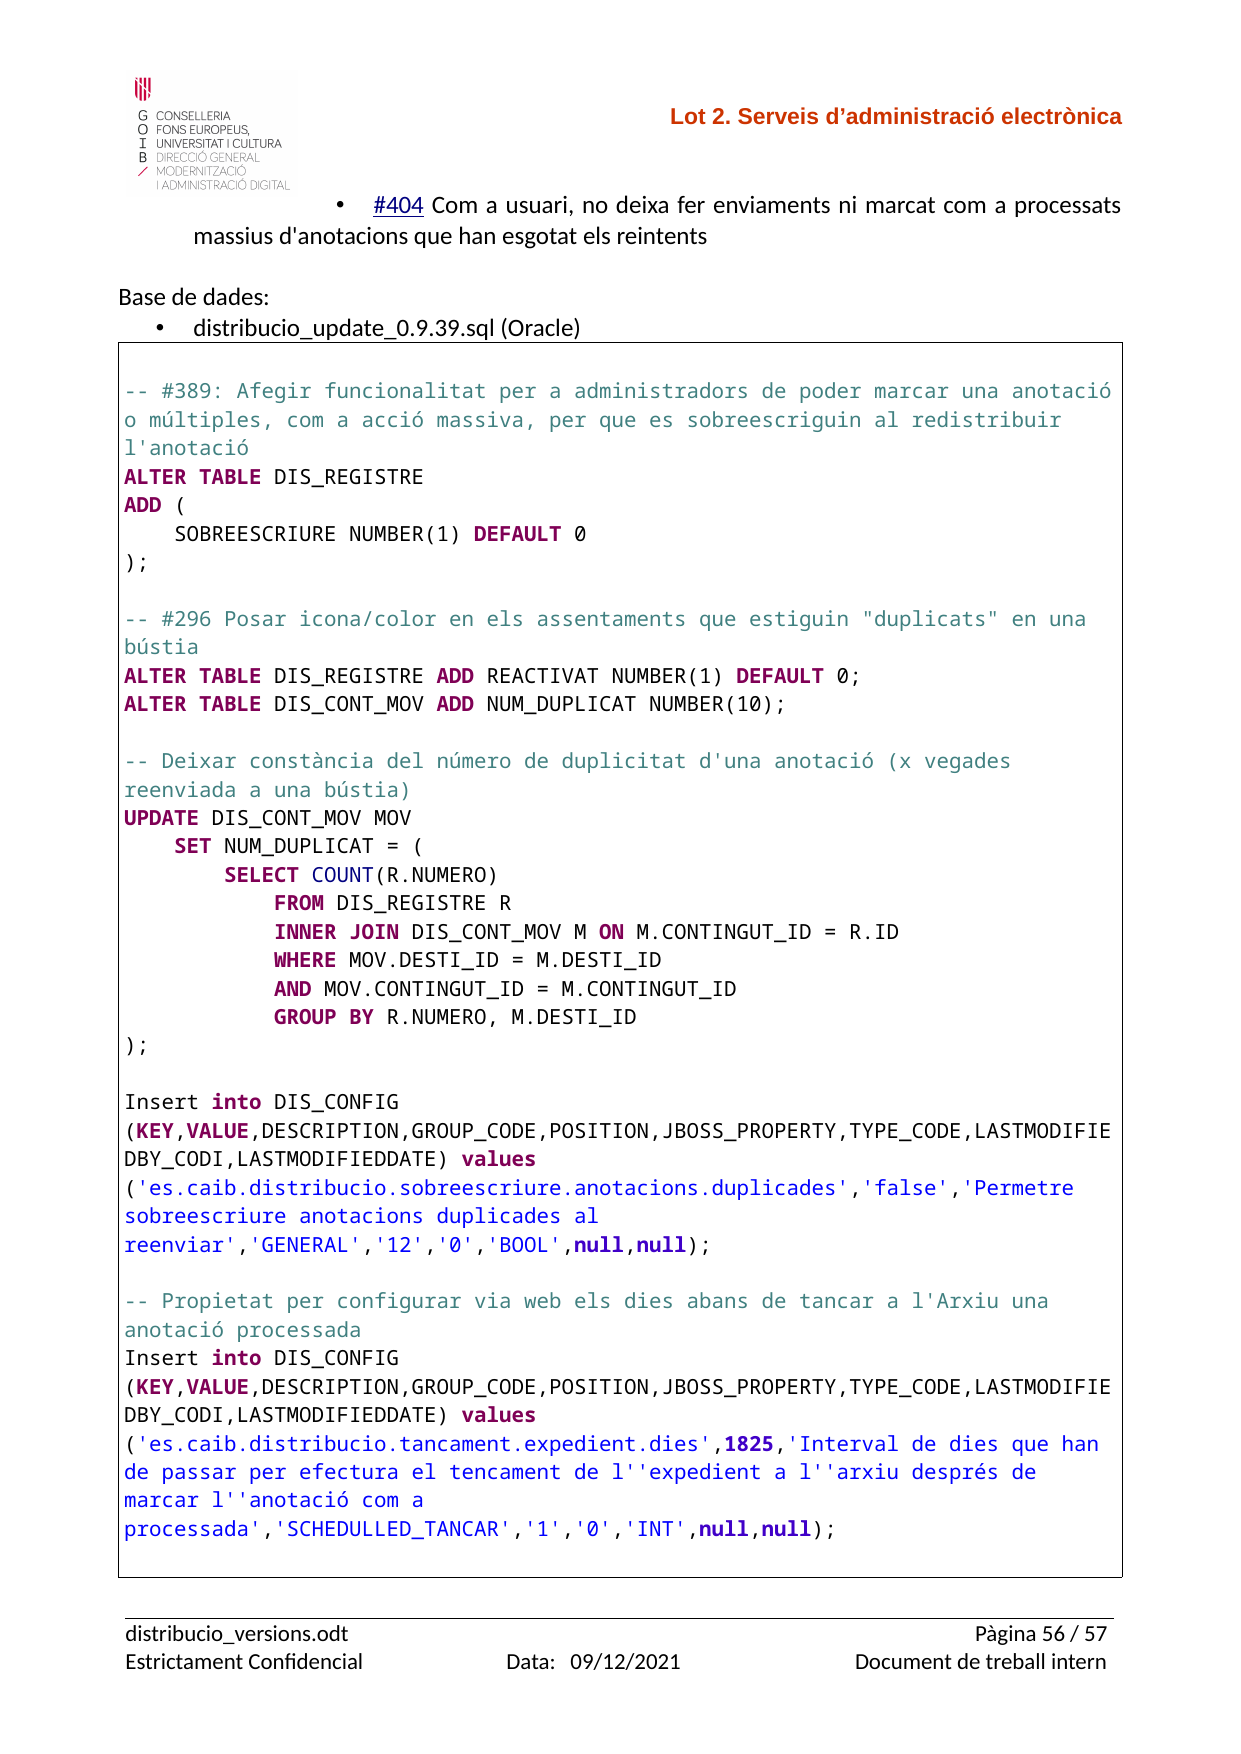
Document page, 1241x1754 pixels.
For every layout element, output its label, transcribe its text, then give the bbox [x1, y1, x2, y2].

list #404 Com a usuari, no deixa fer enviaments ni marcat com a processats massius d'anotacions que han esgotat els reintents [156, 190, 1122, 251]
picture [126, 70, 299, 197]
list distribucio_update_0.9.39.sql (Oracle) [156, 312, 1122, 342]
table_header -- #389: Afegir funcionalitat per a administradors de poder marcar una anotació o múltiples, com a acció massiva, per que es sobreescriguin al redistribuir l'anotació ALTER TABLE DIS_REGISTRE ADD ( SOBREESCRIURE NUMBER(1) DEFAULT 0 ); -- #296 Posar icona/color en els assentaments que estiguin "duplicats" en una bústia ALTER TABLE DIS_REGISTRE ADD REACTIVAT NUMBER(1) DEFAULT 0; ALTER TABLE DIS_CONT_MOV ADD NUM_DUPLICAT NUMBER(10); -- Deixar constància del número de duplicitat d'una anotació (x vegades reenviada a una bústia) UPDATE DIS_CONT_MOV MOV SET NUM_DUPLICAT = ( SELECT COUNT(R.NUMERO) FROM DIS_REGISTRE R INNER JOIN DIS_CONT_MOV M ON M.CONTINGUT_ID = R.ID WHERE MOV.DESTI_ID = M.DESTI_ID AND MOV.CONTINGUT_ID = M.CONTINGUT_ID GROUP BY R.NUMERO, M.DESTI_ID ); Insert into DIS_CONFIG (KEY,VALUE,DESCRIPTION,GROUP_CODE,POSITION,JBOSS_PROPERTY,TYPE_CODE,LASTMODIFIEDBY_CODI,LASTMODIFIEDDATE) values ('es.caib.distribucio.sobreescriure.anotacions.duplicades','false','Permetre sobreescriure anotacions duplicades al reenviar','GENERAL','12','0','BOOL',null,null); -- Propietat per configurar via web els dies abans de tancar a l'Arxiu una anotació processada Insert into DIS_CONFIG (KEY,VALUE,DESCRIPTION,GROUP_CODE,POSITION,JBOSS_PROPERTY,TYPE_CODE,LASTMODIFIEDBY_CODI,LASTMODIFIEDDATE) values ('es.caib.distribucio.tancament.expedient.dies',1825,'Interval de dies que han de passar per efectura el tencament de l''expedient a l''arxiu després de marcar l''anotació com a processada','SCHEDULLED_TANCAR','1','0','INT',null,null); [119, 343, 1122, 1577]
text Base de dades: [118, 281, 1122, 312]
